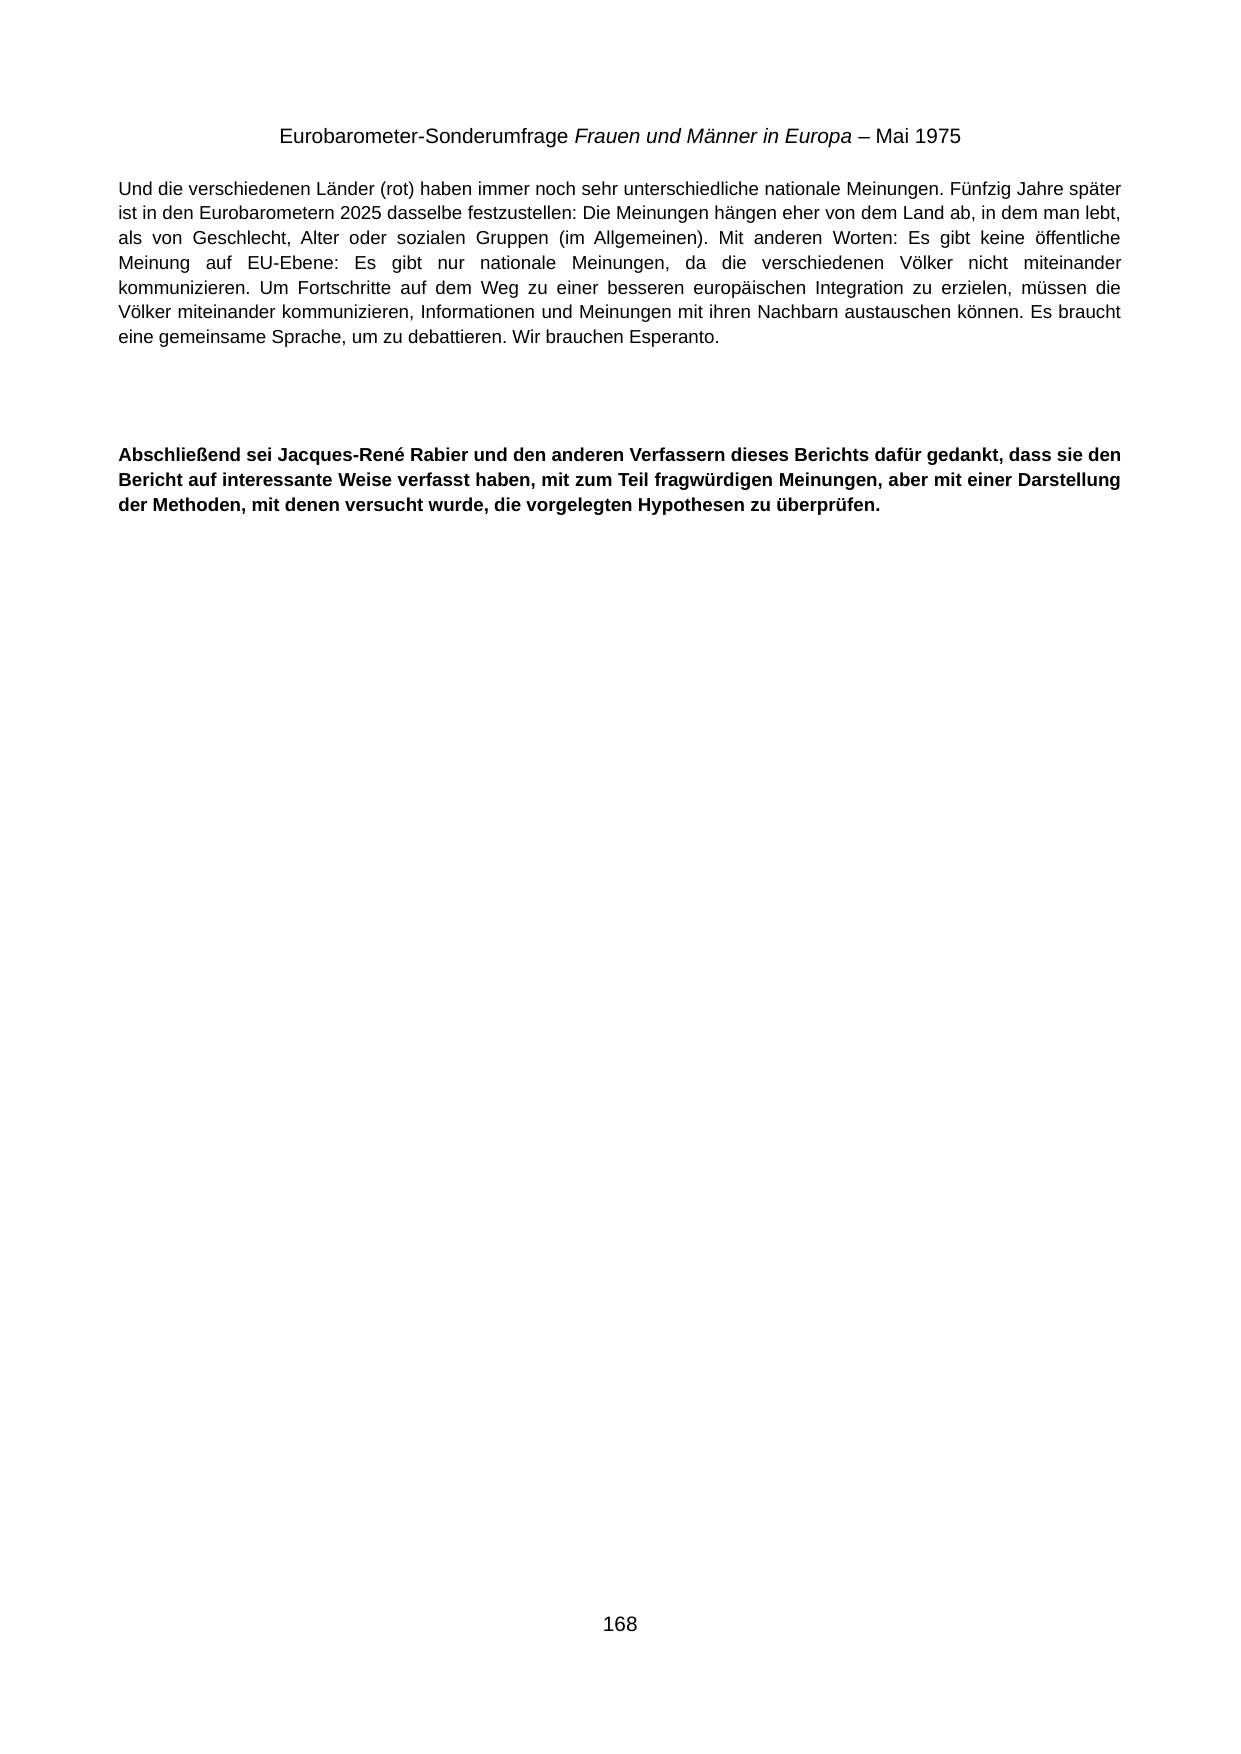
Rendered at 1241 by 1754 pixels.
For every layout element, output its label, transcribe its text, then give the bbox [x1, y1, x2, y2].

text Abschließend sei Jacques-René Rabier und den anderen Verfassern dieses Berichts dafür gedankt, dass sie den Bericht auf interessante Weise verfasst haben, mit zum Teil fragwürdigen Meinungen, aber mit einer Darstellung der Methoden, mit denen versucht wurde, die vorgelegten Hypothesen zu überprüfen. [118, 444, 1122, 515]
text Und die verschiedenen Länder (rot) haben immer noch sehr unterschiedliche nationale Meinungen. Fünfzig Jahre später ist in den Eurobarometern 2025 dasselbe festzustellen: Die Meinungen hängen eher von dem Land ab, in dem man lebt, als von Geschlecht, Alter oder sozialen Gruppen (im Allgemeinen). Mit anderen Worten: Es gibt keine öffentliche Meinung auf EU-Ebene: Es gibt nur nationale Meinungen, da die verschiedenen Völker nicht miteinander kommunizieren. Um Fortschritte auf dem Weg zu einer besseren europäischen Integration zu erzielen, müssen die Völker miteinander kommunizieren, Informationen und Meinungen mit ihren Nachbarn austauschen können. Es braucht eine gemeinsame Sprache, um zu debattieren. Wir brauchen Esperanto. [118, 177, 1122, 348]
